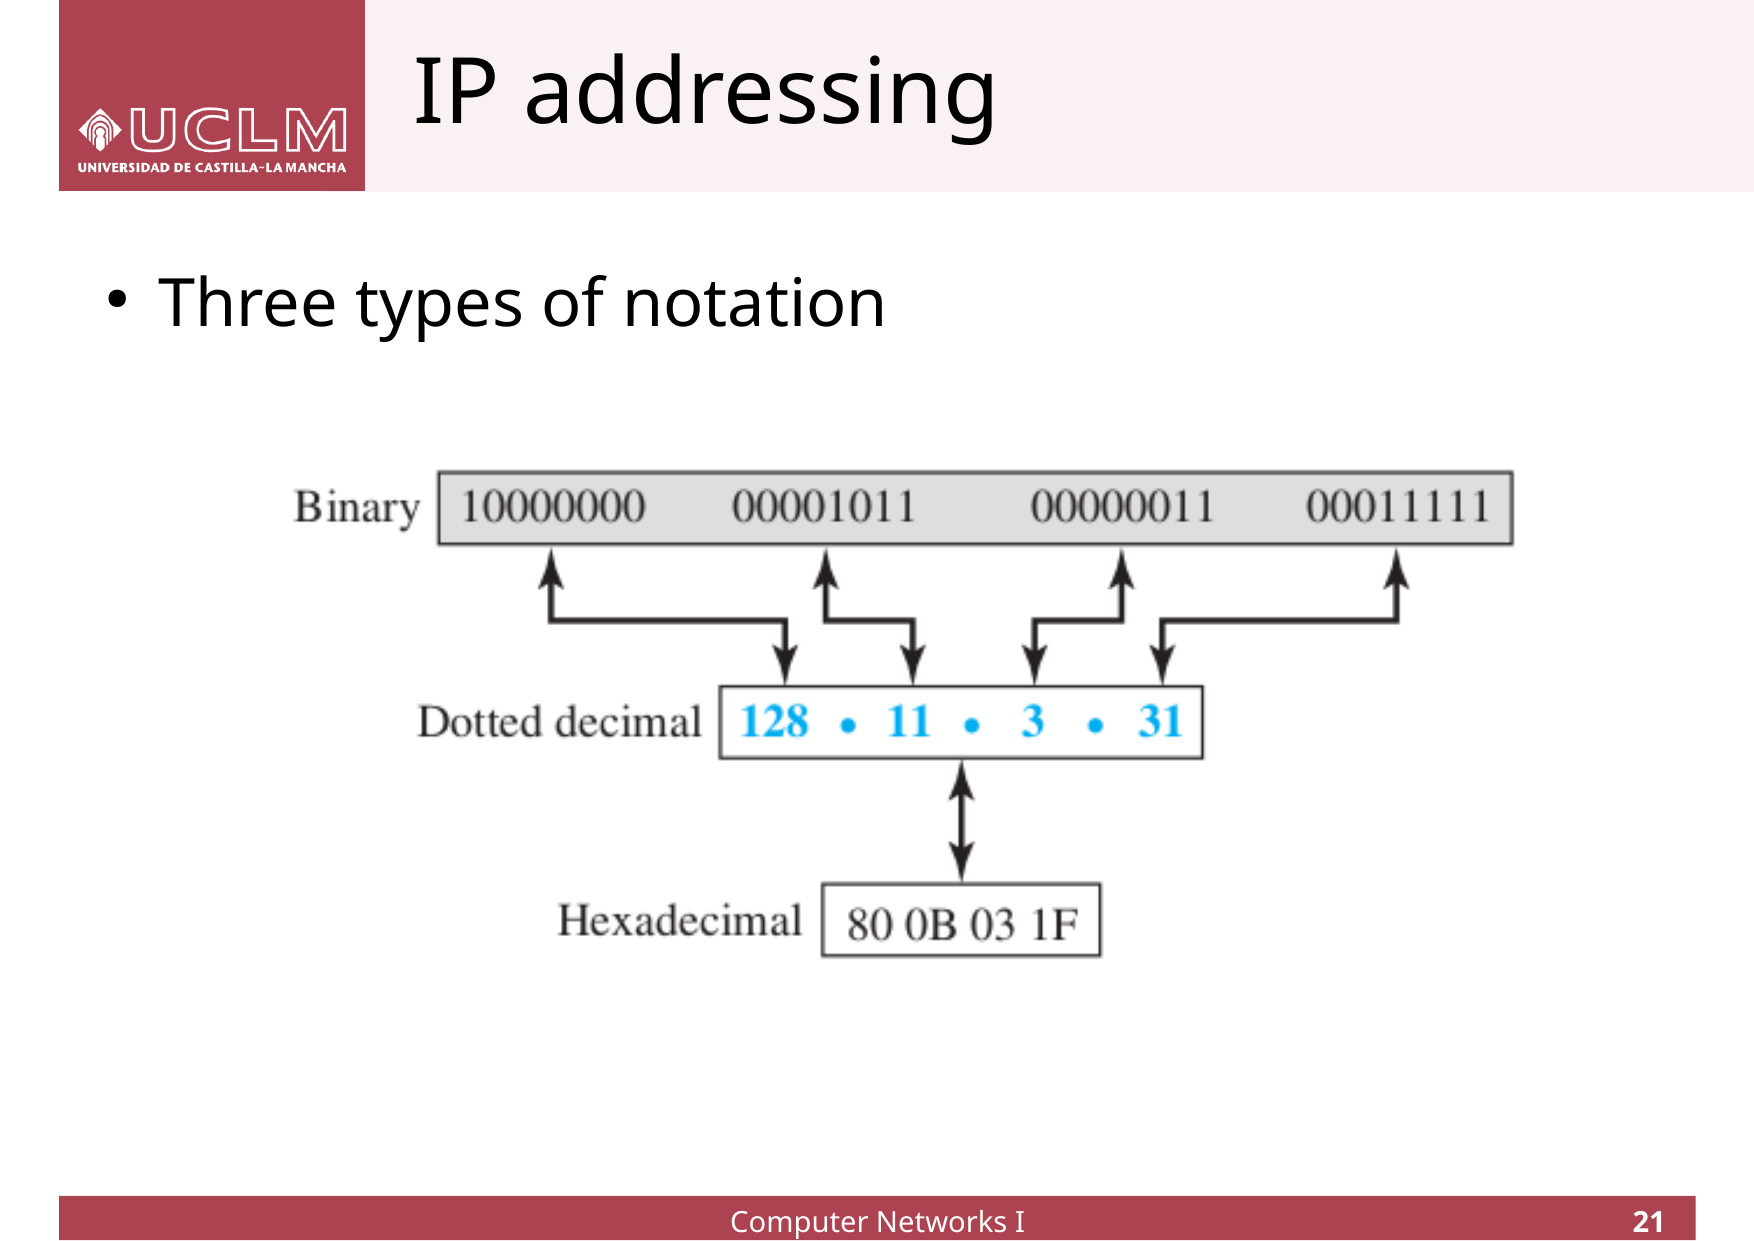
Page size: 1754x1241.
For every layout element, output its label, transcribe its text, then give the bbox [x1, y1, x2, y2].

list Three types of notation [87, 254, 1667, 974]
title IP addressing [413, 0, 1667, 198]
picture [252, 431, 1580, 999]
picture [59, 0, 365, 191]
